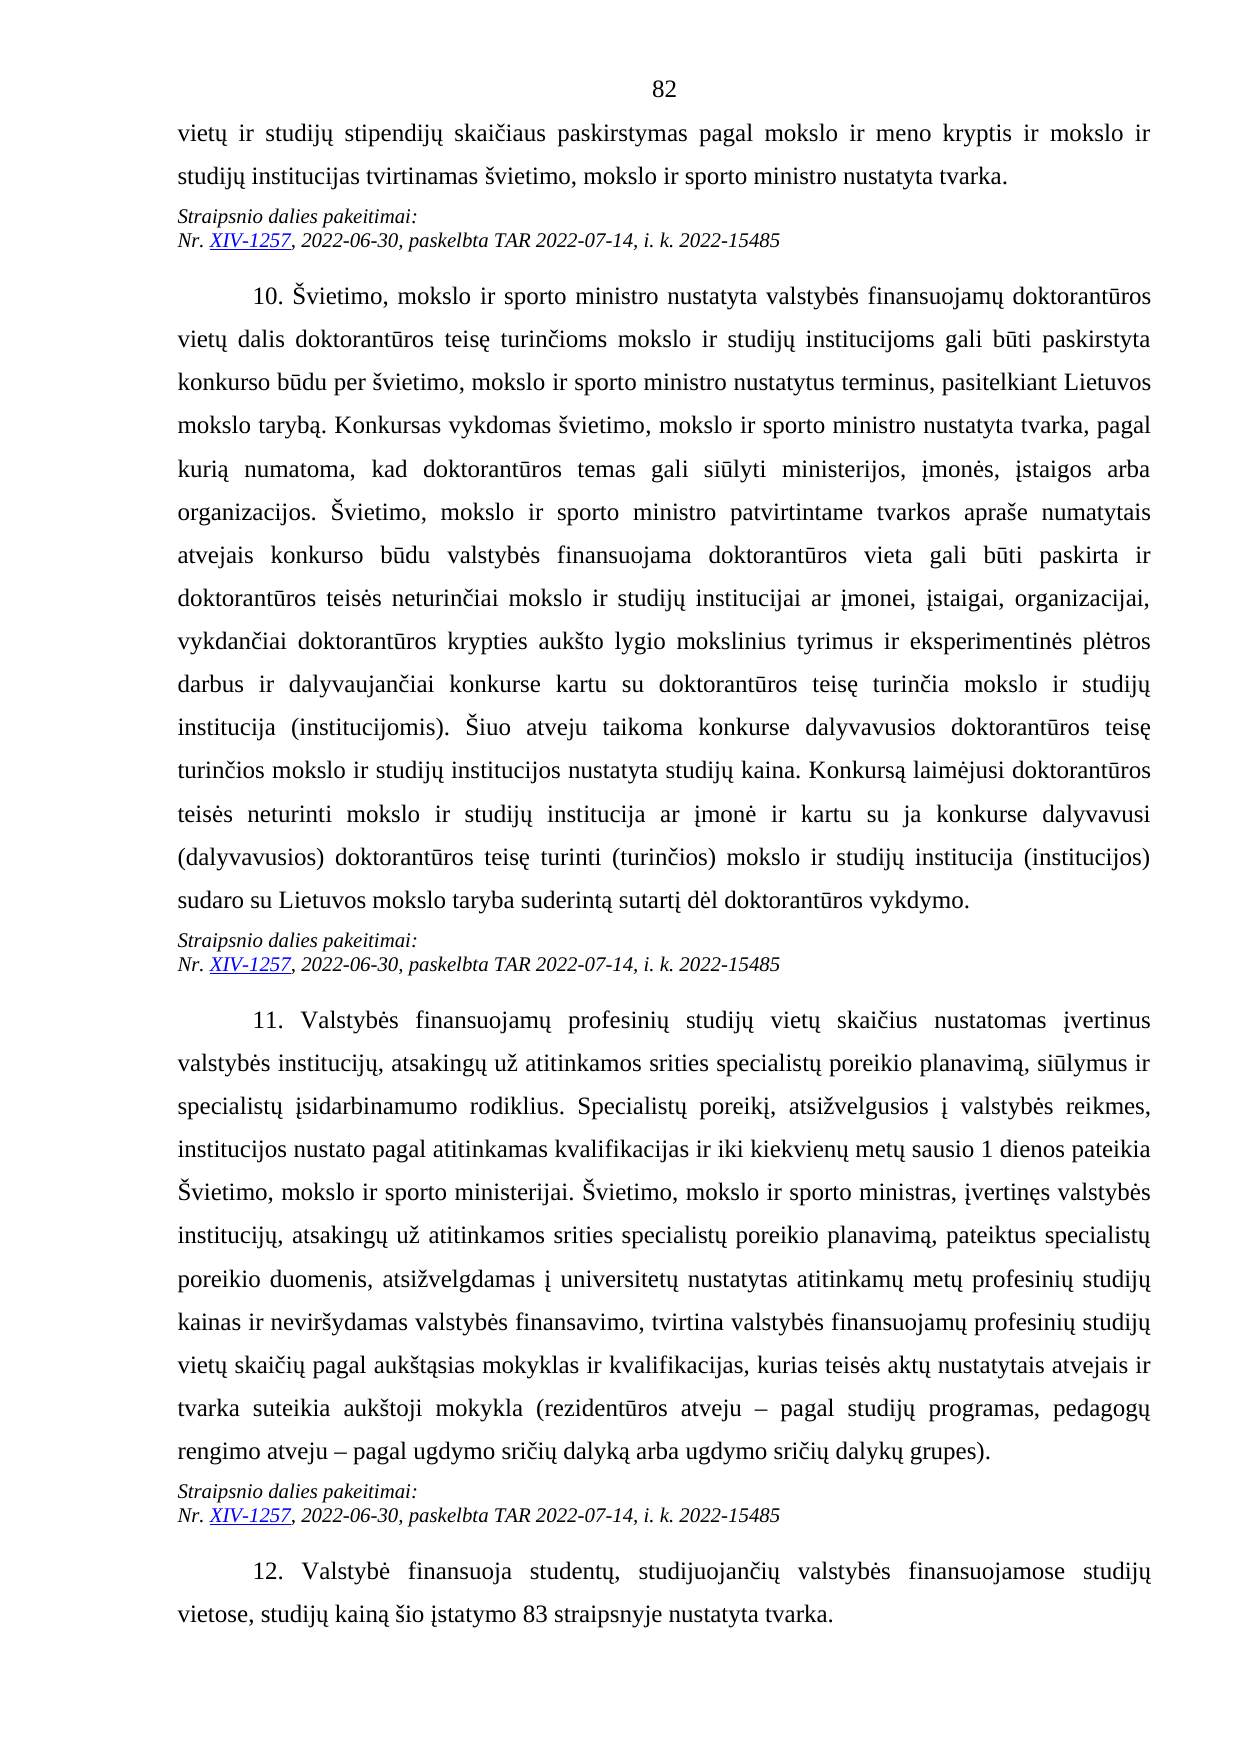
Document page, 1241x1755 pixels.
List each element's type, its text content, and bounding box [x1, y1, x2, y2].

text Straipsnio dalies pakeitimai: [177, 1479, 1152, 1503]
text Straipsnio dalies pakeitimai: [177, 204, 1152, 228]
text 10. Švietimo, mokslo ir sporto ministro nustatyta valstybės finansuojamų doktorantūros vietų dalis doktorantūros teisę turinčioms mokslo ir studijų institucijoms gali būti paskirstyta konkurso būdu per švietimo, mokslo ir sporto ministro nustatytus terminus, pasitelkiant Lietuvos mokslo tarybą. Konkursas vykdomas švietimo, mokslo ir sporto ministro nustatyta tvarka, pagal kurią numatoma, kad doktorantūros temas gali siūlyti ministerijos, įmonės, įstaigos arba organizacijos. Švietimo, mokslo ir sporto ministro patvirtintame tvarkos apraše numatytais atvejais konkurso būdu valstybės finansuojama doktorantūros vieta gali būti paskirta ir doktorantūros teisės neturinčiai mokslo ir studijų institucijai ar įmonei, įstaigai, organizacijai, vykdančiai doktorantūros krypties aukšto lygio mokslinius tyrimus ir eksperimentinės plėtros darbus ir dalyvaujančiai konkurse kartu su doktorantūros teisę turinčia mokslo ir studijų institucija (institucijomis). Šiuo atveju taikoma konkurse dalyvavusios doktorantūros teisę turinčios mokslo ir studijų institucijos nustatyta studijų kaina. Konkursą laimėjusi doktorantūros teisės neturinti mokslo ir studijų institucija ar įmonė ir kartu su ja konkurse dalyvavusi (dalyvavusios) doktorantūros teisę turinti (turinčios) mokslo ir studijų institucija (institucijos) sudaro su Lietuvos mokslo taryba suderintą sutartį dėl doktorantūros vykdymo. [177, 281, 1152, 914]
text 12. Valstybė finansuoja studentų, studijuojančių valstybės finansuojamose studijų vietose, studijų kainą šio įstatymo 83 straipsnyje nustatyta tvarka. [177, 1556, 1152, 1628]
text vietų ir studijų stipendijų skaičiaus paskirstymas pagal mokslo ir meno kryptis ir mokslo ir studijų institucijas tvirtinamas švietimo, mokslo ir sporto ministro nustatyta tvarka. [177, 118, 1152, 190]
text Nr. XIV-1257, 2022-06-30, paskelbta TAR 2022-07-14, i. k. 2022-15485 [177, 228, 1152, 252]
text 11. Valstybės finansuojamų profesinių studijų vietų skaičius nustatomas įvertinus valstybės institucijų, atsakingų už atitinkamos srities specialistų poreikio planavimą, siūlymus ir specialistų įsidarbinamumo rodiklius. Specialistų poreikį, atsižvelgusios į valstybės reikmes, institucijos nustato pagal atitinkamas kvalifikacijas ir iki kiekvienų metų sausio 1 dienos pateikia Švietimo, mokslo ir sporto ministerijai. Švietimo, mokslo ir sporto ministras, įvertinęs valstybės institucijų, atsakingų už atitinkamos srities specialistų poreikio planavimą, pateiktus specialistų poreikio duomenis, atsižvelgdamas į universitetų nustatytas atitinkamų metų profesinių studijų kainas ir neviršydamas valstybės finansavimo, tvirtina valstybės finansuojamų profesinių studijų vietų skaičių pagal aukštąsias mokyklas ir kvalifikacijas, kurias teisės aktų nustatytais atvejais ir tvarka suteikia aukštoji mokykla (rezidentūros atveju – pagal studijų programas, pedagogų rengimo atveju – pagal ugdymo sričių dalyką arba ugdymo sričių dalykų grupes). [177, 1005, 1152, 1465]
text Nr. XIV-1257, 2022-06-30, paskelbta TAR 2022-07-14, i. k. 2022-15485 [177, 952, 1152, 976]
text Nr. XIV-1257, 2022-06-30, paskelbta TAR 2022-07-14, i. k. 2022-15485 [177, 1503, 1152, 1527]
text Straipsnio dalies pakeitimai: [177, 928, 1152, 952]
